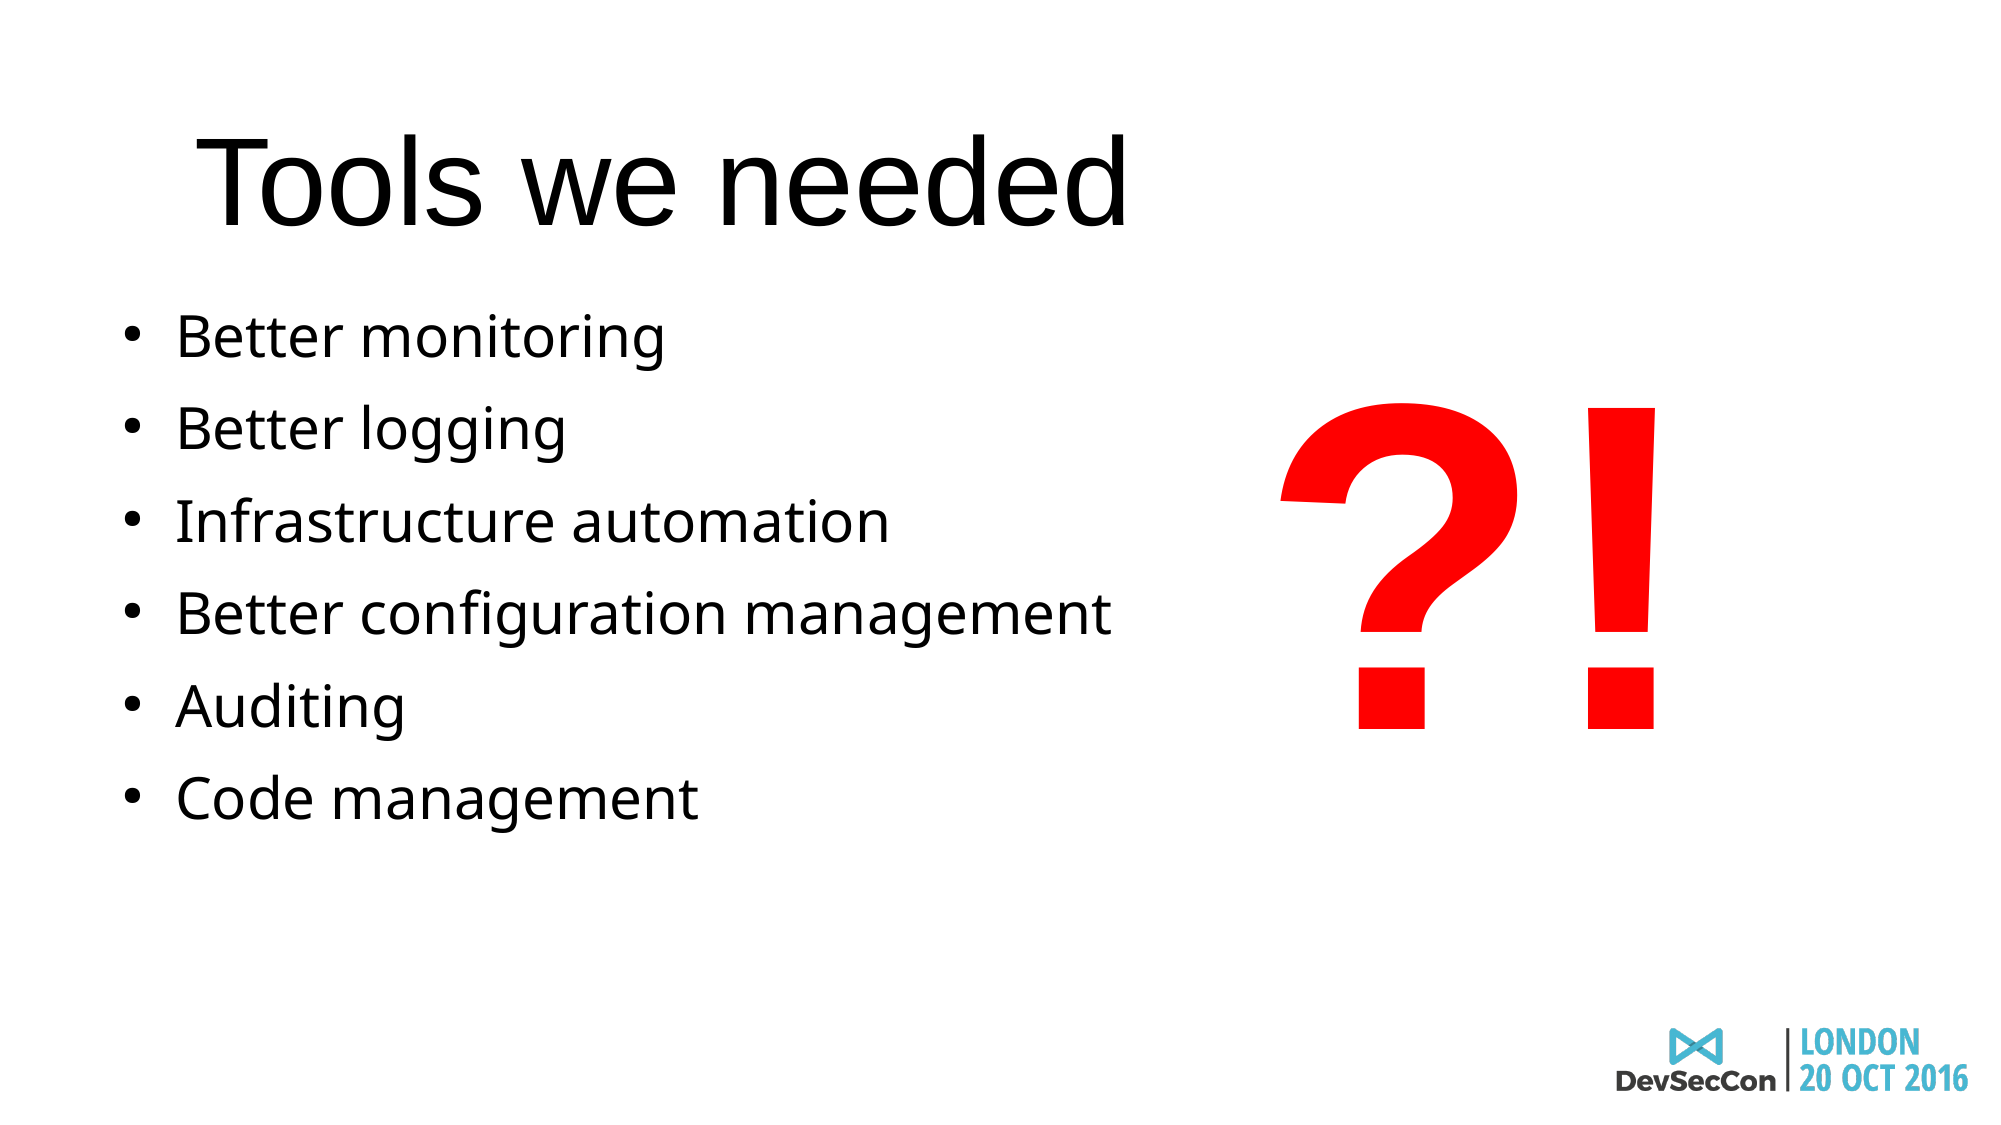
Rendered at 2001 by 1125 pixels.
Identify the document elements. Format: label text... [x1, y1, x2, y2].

text_box ?! [1245, 299, 1951, 836]
list Better monitoring Better logging Infrastructure automation Better configuration management Auditing Code management [89, 299, 1910, 1014]
picture [1609, 1014, 1979, 1105]
text_box Tools we needed [180, 104, 1148, 260]
title [89, 59, 1910, 278]
